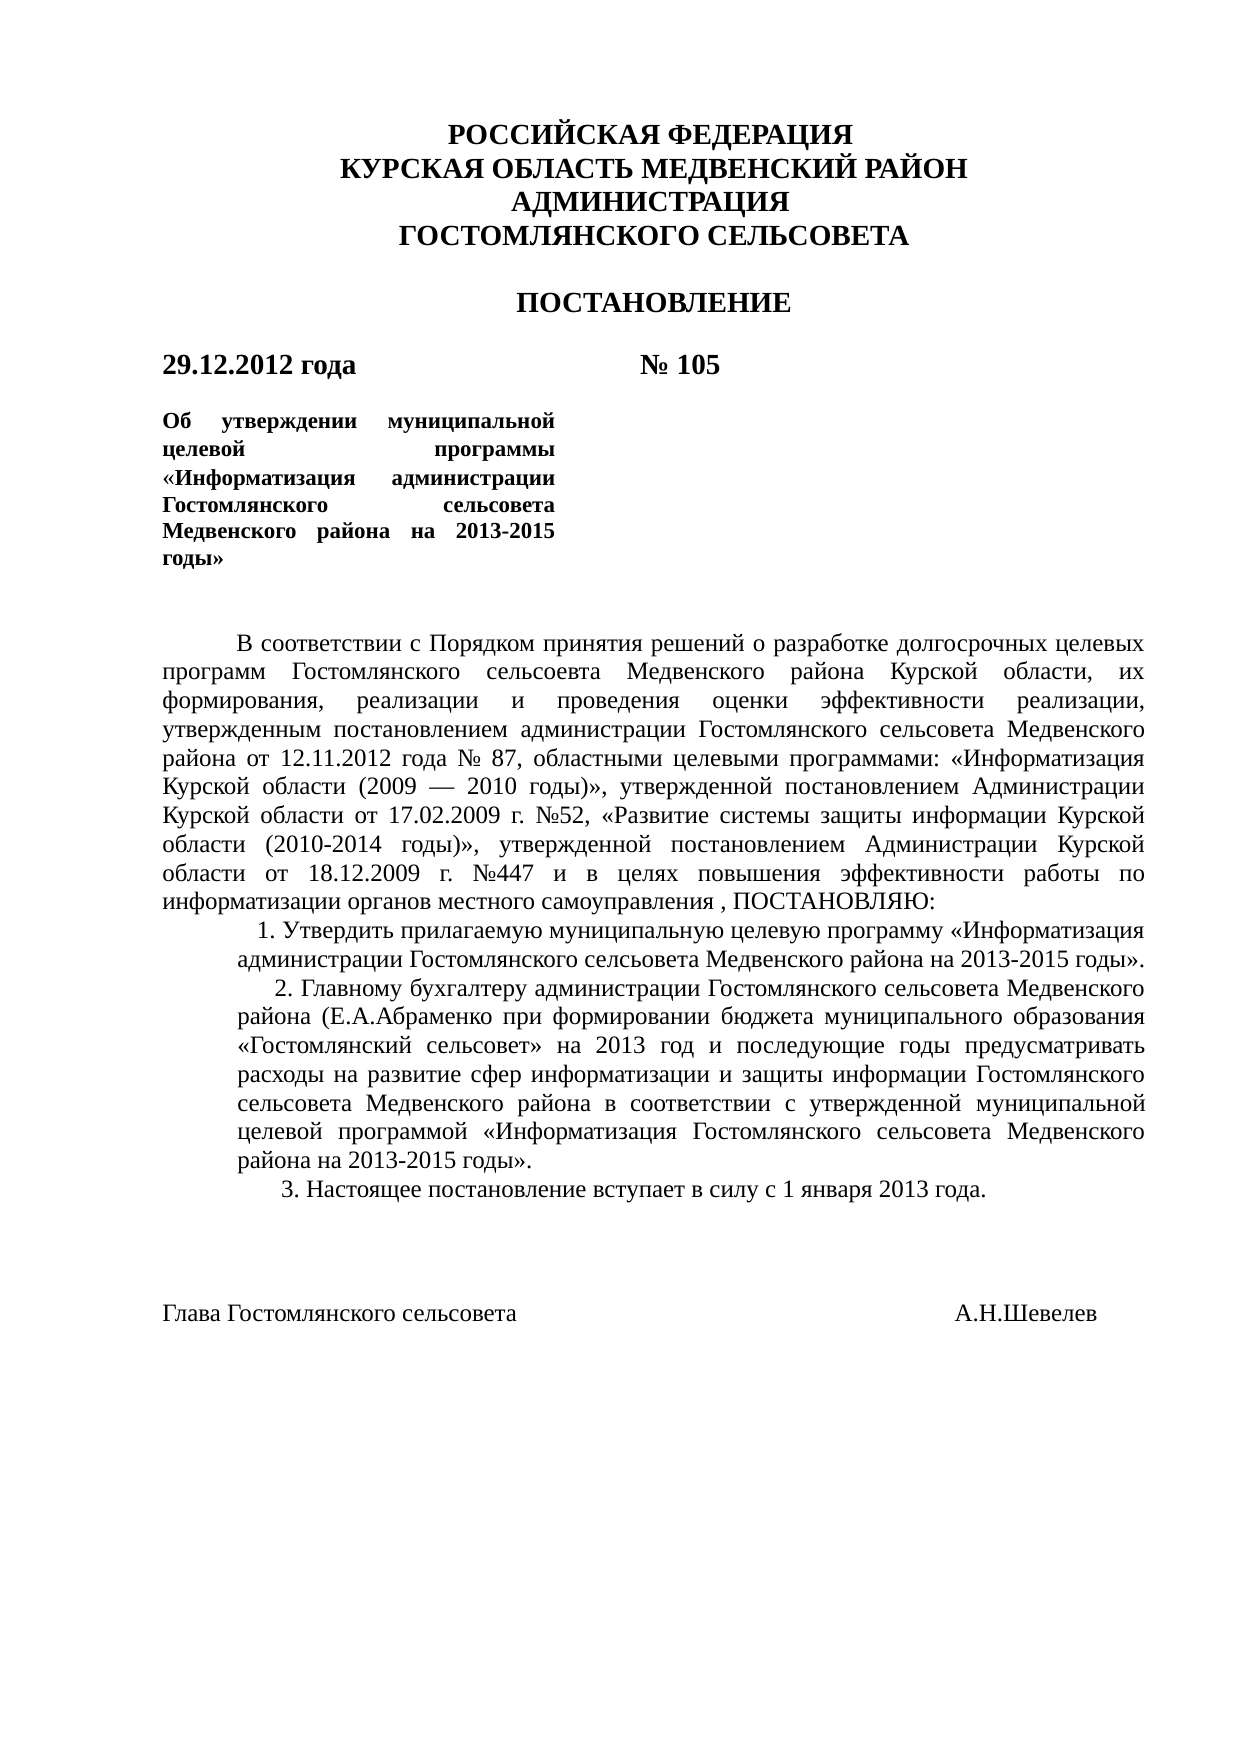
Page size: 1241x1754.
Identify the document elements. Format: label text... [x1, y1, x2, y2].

text КУРСКАЯ ОБЛАСТЬ МЕДВЕНСКИЙ РАЙОН [162, 151, 1146, 184]
text РОССИЙСКАЯ ФЕДЕРАЦИЯ [162, 117, 1146, 151]
text АДМИНИСТРАЦИЯ [162, 184, 1146, 218]
text ПОСТАНОВЛЕНИЕ [162, 285, 1146, 318]
text ГОСТОМЛЯНСКОГО СЕЛЬСОВЕТА [162, 218, 1146, 251]
subtitle 1. Утвердить прилагаемую муниципальную целевую программу «Информатизация администрации Гостомлянского селсьовета Медвенского района на 2013-2015 годы». [162, 915, 1146, 973]
text Об утверждении муниципальной целевой программы «Информатизация администрации Гостомлянского сельсовета Медвенского района на 2013-2015 годы» [162, 407, 555, 570]
subtitle 2. Главному бухгалтеру администрации Гостомлянского сельсовета Медвенского района (Е.А.Абраменко при формировании бюджета муниципального образования «Гостомлянский сельсовет» на 2013 год и последующие годы предусматривать расходы на развитие сфер информатизации и защиты информации Гостомлянского сельсовета Медвенского района в соответствии с утвержденной муниципальной целевой программой «Информатизация Гостомлянского сельсовета Медвенского района на 2013-2015 годы». [162, 973, 1146, 1174]
subtitle В соответствии с Порядком принятия решений о разработке долгосрочных целевых программ Гостомлянского сельсоевта Медвенского района Курской области, их формирования, реализации и проведения оценки эффективности реализации, утвержденным постановлением администрации Гостомлянского сельсовета Медвенского района от 12.11.2012 года № 87, областными целевыми программами: «Информатизация Курской области (2009 — 2010 годы)», утвержденной постановлением Администрации Курской области от 17.02.2009 г. №52, «Развитие системы защиты информации Курской области (2010-2014 годы)», утвержденной постановлением Администрации Курской области от 18.12.2009 г. №447 и в целях повышения эффективности работы по информатизации органов местного самоуправления , ПОСТАНОВЛЯЮ: [162, 628, 1146, 915]
subtitle 3. Настоящее постановление вступает в силу с 1 января 2013 года. [162, 1174, 1146, 1203]
subtitle Глава Гостомлянского сельсовета А.Н.Шевелев [162, 1298, 1146, 1327]
text 29.12.2012 года № 105 [162, 347, 1146, 381]
